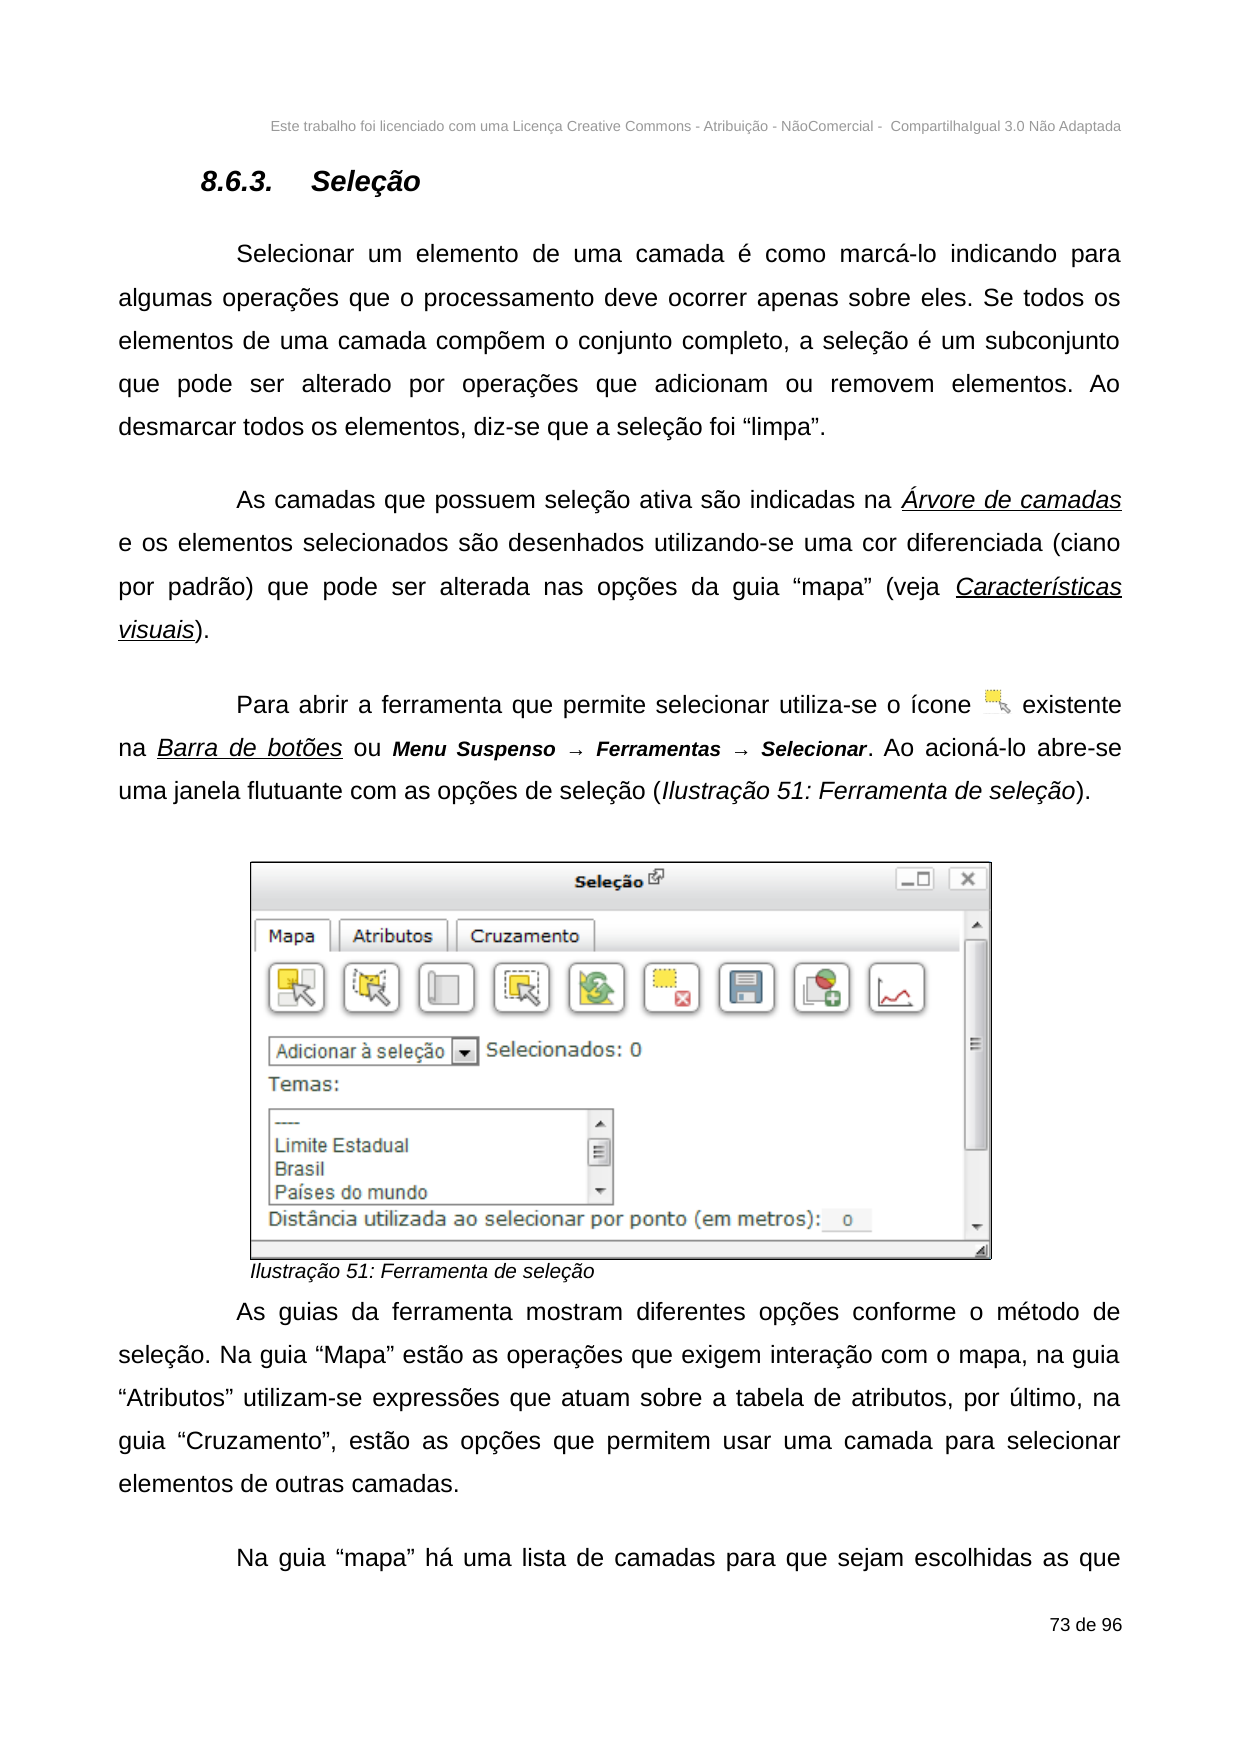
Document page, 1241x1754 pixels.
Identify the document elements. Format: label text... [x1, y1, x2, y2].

subtitle Seleção [163, 164, 1122, 198]
text Na guia “mapa” há uma lista de camadas para que sejam escolhidas as que [118, 1543, 1122, 1571]
text As camadas que possuem seleção ativa são indicadas na Árvore de camadas e os elementos selecionados são desenhados utilizando-se uma cor diferenciada (ciano por padrão) que pode ser alterada nas opções da guia “mapa” (veja Características visuais). [118, 485, 1122, 643]
text Selecionar um elemento de uma camada é como marcá-lo indicando para algumas operações que o processamento deve ocorrer apenas sobre eles. Se todos os elementos de uma camada compõem o conjunto completo, a seleção é um subconjunto que pode ser alterado por operações que adicionam ou removem elementos. Ao desmarcar todos os elementos, diz-se que a seleção foi “limpa”. [118, 239, 1122, 441]
text Ilustração 51: Ferramenta de seleção [250, 1260, 991, 1283]
picture [251, 863, 991, 1259]
text As guias da ferramenta mostram diferentes opções conforme o método de seleção. Na guia “Mapa” estão as operações que exigem interação com o mapa, na guia “Atributos” utilizam-se expressões que atuam sobre a tabela de atributos, por último, na guia “Cruzamento”, estão as opções que permitem usar uma camada para selecionar elementos de outras camadas. [118, 849, 1122, 1498]
picture [983, 687, 1013, 714]
text Para abrir a ferramenta que permite selecionar utiliza-se o ícone existente na Barra de botões ou menu suspenso → ferramentas → selecionar. Ao acioná-lo abre-se uma janela flutuante com as opções de seleção (Ilustração 51: Ferramenta de seleção). [118, 688, 1122, 805]
